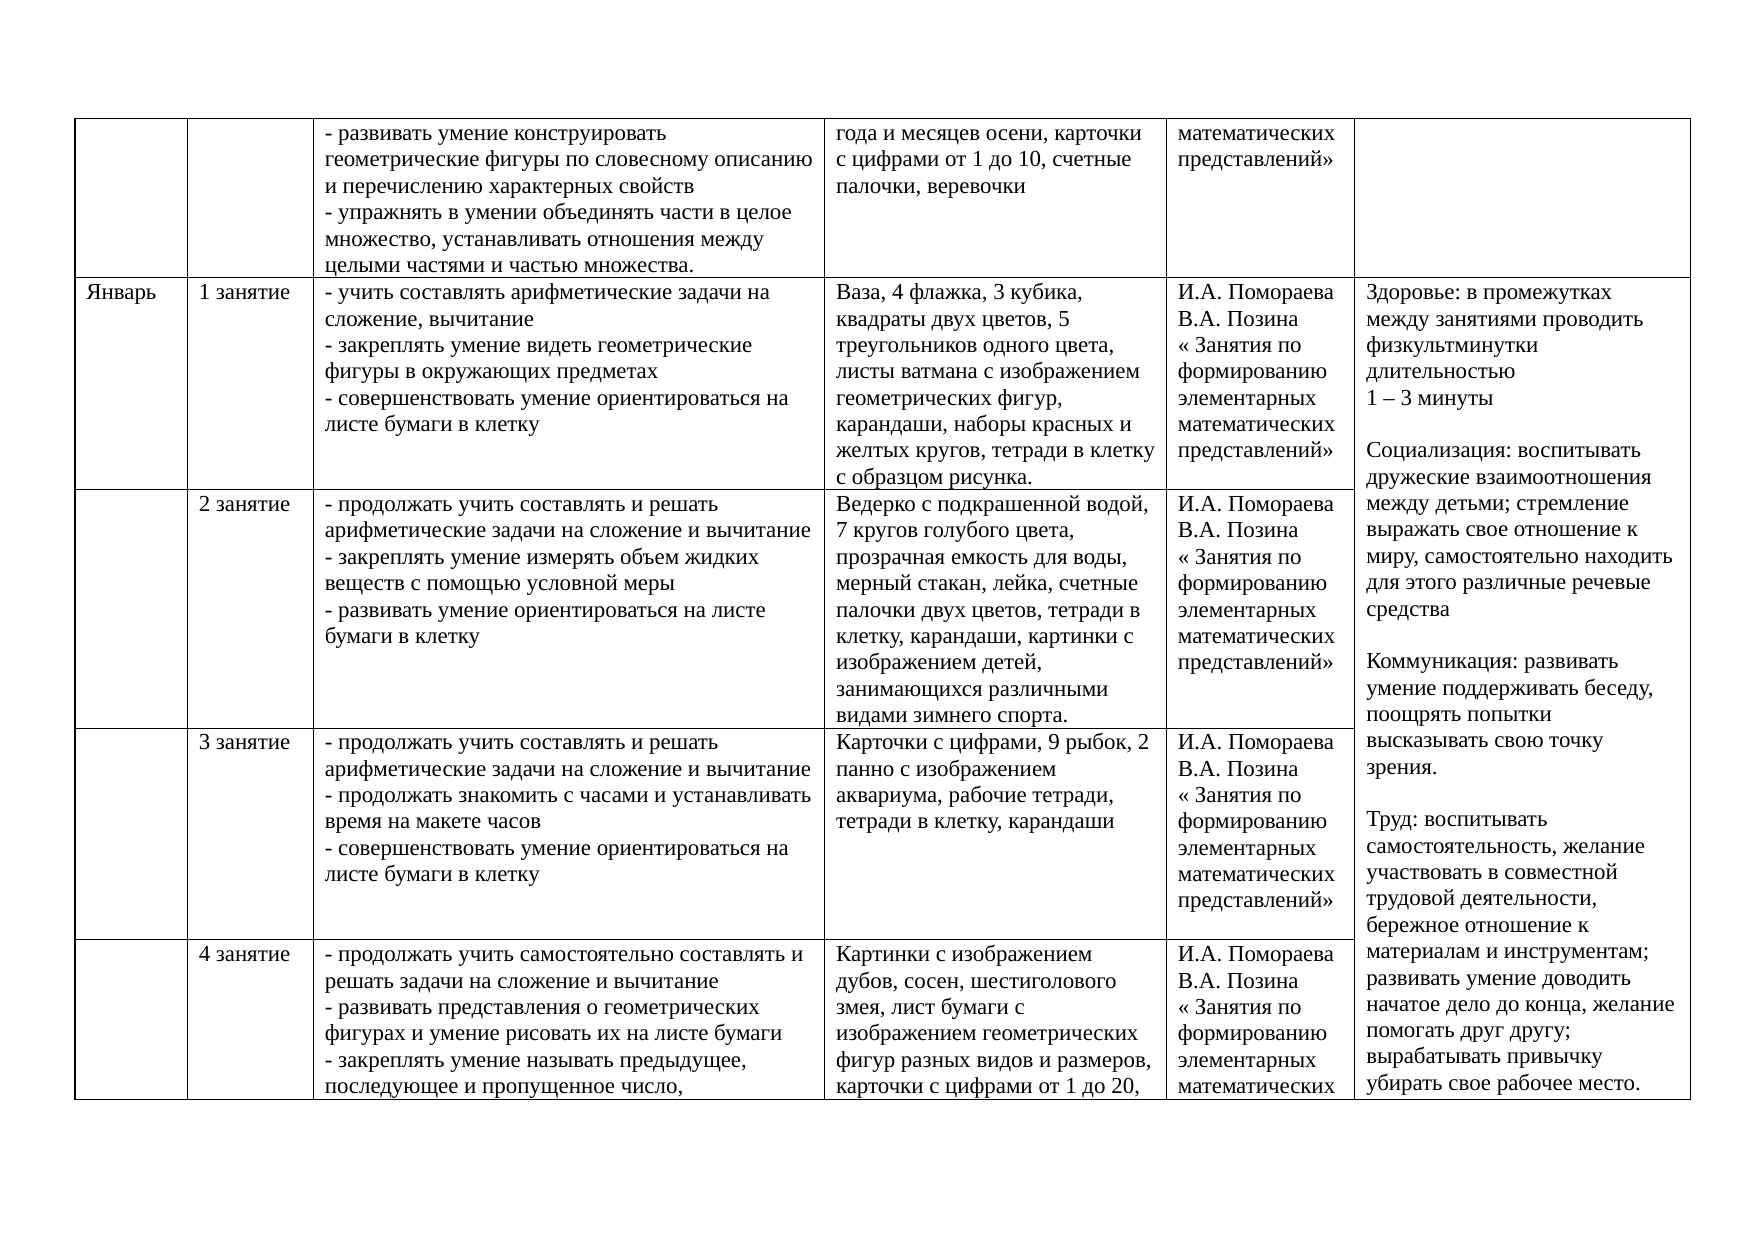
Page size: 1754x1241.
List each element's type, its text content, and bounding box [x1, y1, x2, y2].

table_cell [76, 490, 187, 727]
table_cell - развивать умение конструировать геометрические фигуры по словесному описанию и перечислению характерных свойств - упражнять в умении объединять части в целое множество, устанавливать отношения между целыми частями и частью множества. [314, 119, 824, 277]
table_cell И.А. Помораева В.А. Позина « Занятия по формированию элементарных математических представлений» [1167, 729, 1354, 939]
table_cell 4 занятие [188, 940, 313, 1098]
table_cell [188, 119, 313, 277]
table_cell [76, 940, 187, 1098]
table_cell - продолжать учить самостоятельно составлять и решать задачи на сложение и вычитание - развивать представления о геометрических фигурах и умение рисовать их на листе бумаги - закреплять умение называть предыдущее, последующее и пропущенное число, [314, 940, 824, 1098]
table_cell года и месяцев осени, карточки с цифрами от 1 до 10, счетные палочки, веревочки [825, 119, 1166, 277]
table_cell И.А. Помораева В.А. Позина « Занятия по формированию элементарных математических представлений» [1167, 490, 1354, 727]
table_cell 2 занятие [188, 490, 313, 727]
table_cell Картинки с изображением дубов, сосен, шестиголового змея, лист бумаги с изображением геометрических фигур разных видов и размеров, карточки с цифрами от 1 до 20, [825, 940, 1166, 1098]
table_cell 3 занятие [188, 729, 313, 939]
table_cell - продолжать учить составлять и решать арифметические задачи на сложение и вычитание - закреплять умение измерять объем жидких веществ с помощью условной меры - развивать умение ориентироваться на листе бумаги в клетку [314, 490, 824, 727]
table_cell [76, 119, 187, 277]
table_cell [76, 729, 187, 939]
table_cell Ваза, 4 флажка, 3 кубика, квадраты двух цветов, 5 треугольников одного цвета, листы ватмана с изображением геометрических фигур, карандаши, наборы красных и желтых кругов, тетради в клетку с образцом рисунка. [825, 278, 1166, 489]
table_cell 1 занятие [188, 278, 313, 489]
table_cell Здоровье: в промежутках между занятиями проводить физкультминутки длительностью 1 – 3 минуты Социализация: воспитывать дружеские взаимоотношения между детьми; стремление выражать свое отношение к миру, самостоятельно находить для этого различные речевые средства Коммуникация: развивать умение поддерживать беседу, поощрять попытки высказывать свою точку зрения. Труд: воспитывать самостоятельность, желание участвовать в совместной трудовой деятельности, бережное отношение к материалам и инструментам; развивать умение доводить начатое дело до конца, желание помогать друг другу; вырабатывать привычку убирать свое рабочее место. [1355, 278, 1690, 1098]
table_cell - учить составлять арифметические задачи на сложение, вычитание - закреплять умение видеть геометрические фигуры в окружающих предметах - совершенствовать умение ориентироваться на листе бумаги в клетку [314, 278, 824, 489]
table_cell [1355, 119, 1690, 277]
table_cell математических представлений» [1167, 119, 1354, 277]
table_cell - продолжать учить составлять и решать арифметические задачи на сложение и вычитание - продолжать знакомить с часами и устанавливать время на макете часов - совершенствовать умение ориентироваться на листе бумаги в клетку [314, 729, 824, 939]
table_cell И.А. Помораева В.А. Позина « Занятия по формированию элементарных математических [1167, 940, 1354, 1098]
table_cell И.А. Помораева В.А. Позина « Занятия по формированию элементарных математических представлений» [1167, 278, 1354, 489]
table_cell Карточки с цифрами, 9 рыбок, 2 панно с изображением аквариума, рабочие тетради, тетради в клетку, карандаши [825, 729, 1166, 939]
table_cell Ведерко с подкрашенной водой, 7 кругов голубого цвета, прозрачная емкость для воды, мерный стакан, лейка, счетные палочки двух цветов, тетради в клетку, карандаши, картинки с изображением детей, занимающихся различными видами зимнего спорта. [825, 490, 1166, 727]
table_cell Январь [76, 278, 187, 489]
